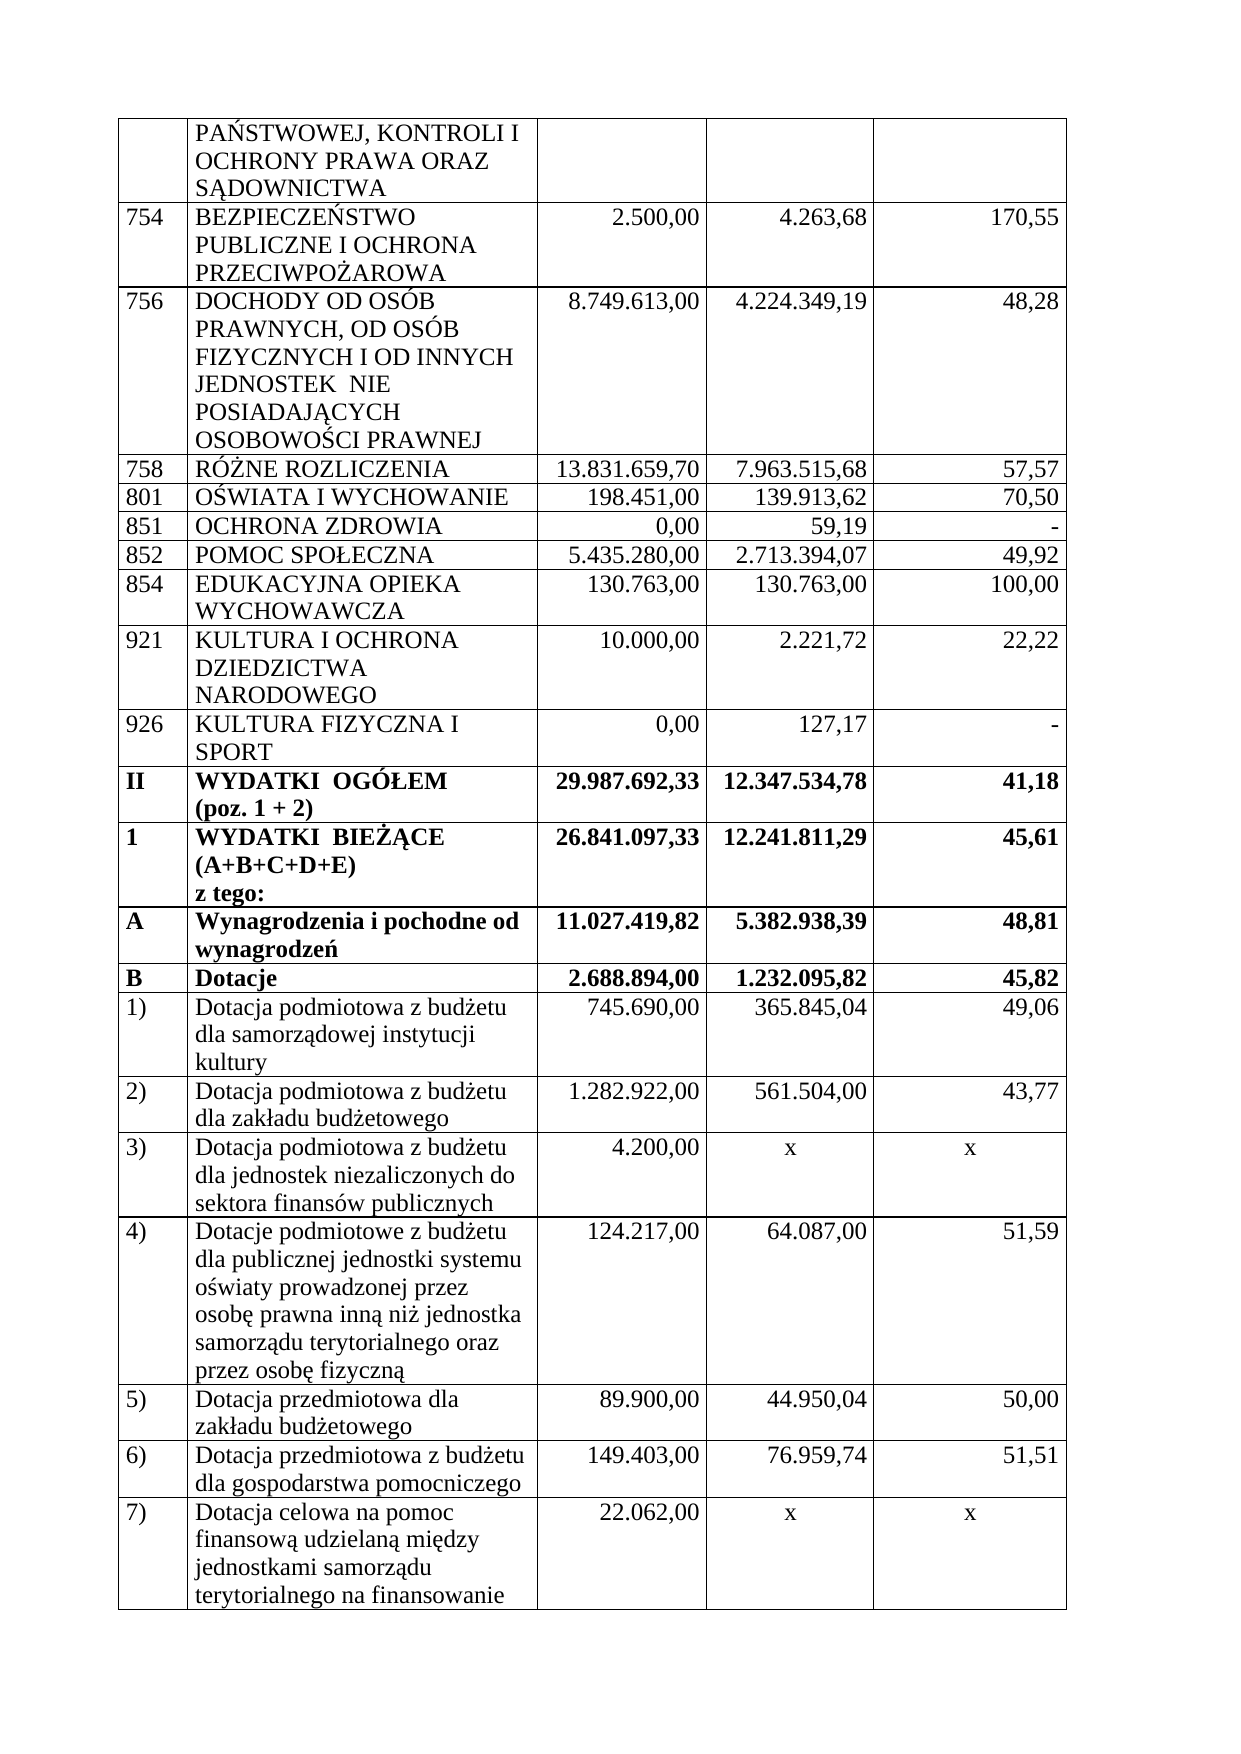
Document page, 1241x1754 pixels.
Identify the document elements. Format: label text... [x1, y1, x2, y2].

table_cell 49,06 [874, 993, 1066, 1076]
table_cell 149.403,00 [538, 1441, 706, 1497]
table_cell A [119, 908, 187, 963]
table_cell Wynagrodzenia i pochodne od wynagrodzeń [188, 908, 537, 963]
table_cell 64.087,00 [707, 1218, 873, 1384]
table_cell 926 [119, 710, 187, 766]
table_cell 100,00 [874, 570, 1066, 625]
table_cell 2.688.894,00 [538, 964, 706, 992]
table_cell 0,00 [538, 512, 706, 540]
table_cell 5.435.280,00 [538, 541, 706, 569]
table_cell 2) [119, 1077, 187, 1132]
table_cell 5.382.938,39 [707, 908, 873, 963]
table_cell 170,55 [874, 203, 1066, 286]
table_cell 41,18 [874, 767, 1066, 822]
table_cell 801 [119, 484, 187, 511]
table_cell DOCHODY OD OSÓB PRAWNYCH, OD OSÓB FIZYCZNYCH I OD INNYCH JEDNOSTEK NIE POSIADAJĄCYCH OSOBOWOŚCI PRAWNEJ [188, 288, 537, 454]
table_cell x [707, 1133, 873, 1216]
table_cell x [707, 1498, 873, 1608]
table_cell 130.763,00 [707, 570, 873, 625]
table_cell Dotacja celowa na pomoc finansową udzielaną między jednostkami samorządu terytorialnego na finansowanie [188, 1498, 537, 1608]
table_cell 6) [119, 1441, 187, 1497]
table_cell 12.241.811,29 [707, 823, 873, 906]
table_cell 754 [119, 203, 187, 286]
table_cell 29.987.692,33 [538, 767, 706, 822]
table_cell KULTURA FIZYCZNA I SPORT [188, 710, 537, 766]
table_cell 44.950,04 [707, 1385, 873, 1440]
table_cell 48,81 [874, 908, 1066, 963]
table_cell 45,61 [874, 823, 1066, 906]
table_cell 4.200,00 [538, 1133, 706, 1216]
table_cell 22,22 [874, 626, 1066, 709]
table_cell 756 [119, 288, 187, 454]
table_cell OŚWIATA I WYCHOWANIE [188, 484, 537, 511]
table_cell 1 [119, 823, 187, 906]
table_cell Dotacja przedmiotowa z budżetu dla gospodarstwa pomocniczego [188, 1441, 537, 1497]
table_cell 2.713.394,07 [707, 541, 873, 569]
table_cell 7.963.515,68 [707, 455, 873, 482]
table_cell WYDATKI BIEŻĄCE (A+B+C+D+E) z tego: [188, 823, 537, 906]
table_cell 57,57 [874, 455, 1066, 482]
table_cell 5) [119, 1385, 187, 1440]
table_cell 51,59 [874, 1218, 1066, 1384]
table_cell Dotacja podmiotowa z budżetu dla samorządowej instytucji kultury [188, 993, 537, 1076]
table_cell x [874, 1498, 1066, 1608]
table_cell KULTURA I OCHRONA DZIEDZICTWA NARODOWEGO [188, 626, 537, 709]
table_cell 8.749.613,00 [538, 288, 706, 454]
table_cell 59,19 [707, 512, 873, 540]
table_cell 76.959,74 [707, 1441, 873, 1497]
table_cell x [874, 1133, 1066, 1216]
table_cell 0,00 [538, 710, 706, 766]
table_cell 198.451,00 [538, 484, 706, 511]
table_cell 1) [119, 993, 187, 1076]
table_cell 124.217,00 [538, 1218, 706, 1384]
table_cell [538, 119, 706, 202]
table_cell 127,17 [707, 710, 873, 766]
table_cell - [874, 512, 1066, 540]
table_cell EDUKACYJNA OPIEKA WYCHOWAWCZA [188, 570, 537, 625]
table_cell WYDATKI OGÓŁEM (poz. 1 + 2) [188, 767, 537, 822]
table_cell 130.763,00 [538, 570, 706, 625]
table_cell 1.282.922,00 [538, 1077, 706, 1132]
table_cell 22.062,00 [538, 1498, 706, 1608]
table_cell PAŃSTWOWEJ, KONTROLI I OCHRONY PRAWA ORAZ SĄDOWNICTWA [188, 119, 537, 202]
table_cell B [119, 964, 187, 992]
table_cell POMOC SPOŁECZNA [188, 541, 537, 569]
table_cell 1.232.095,82 [707, 964, 873, 992]
table_cell 43,77 [874, 1077, 1066, 1132]
table_cell 70,50 [874, 484, 1066, 511]
table_cell Dotacja podmiotowa z budżetu dla zakładu budżetowego [188, 1077, 537, 1132]
table_cell OCHRONA ZDROWIA [188, 512, 537, 540]
table_cell 50,00 [874, 1385, 1066, 1440]
table_cell Dotacja przedmiotowa dla zakładu budżetowego [188, 1385, 537, 1440]
table_cell Dotacja podmiotowa z budżetu dla jednostek niezaliczonych do sektora finansów publicznych [188, 1133, 537, 1216]
table_cell 4) [119, 1218, 187, 1384]
table_cell 49,92 [874, 541, 1066, 569]
table_cell 10.000,00 [538, 626, 706, 709]
table_cell 561.504,00 [707, 1077, 873, 1132]
table_cell 851 [119, 512, 187, 540]
table_cell 11.027.419,82 [538, 908, 706, 963]
table_cell 45,82 [874, 964, 1066, 992]
table_cell 4.224.349,19 [707, 288, 873, 454]
table_cell Dotacje podmiotowe z budżetu dla publicznej jednostki systemu oświaty prowadzonej przez osobę prawna inną niż jednostka samorządu terytorialnego oraz przez osobę fizyczną [188, 1218, 537, 1384]
table_cell 745.690,00 [538, 993, 706, 1076]
table_cell 139.913,62 [707, 484, 873, 511]
table_cell BEZPIECZEŃSTWO PUBLICZNE I OCHRONA PRZECIWPOŻAROWA [188, 203, 537, 286]
table_cell 48,28 [874, 288, 1066, 454]
table_cell 365.845,04 [707, 993, 873, 1076]
table_cell II [119, 767, 187, 822]
table_cell [707, 119, 873, 202]
table_cell 7) [119, 1498, 187, 1608]
table_cell 852 [119, 541, 187, 569]
table_cell 921 [119, 626, 187, 709]
table_cell 89.900,00 [538, 1385, 706, 1440]
table_cell 3) [119, 1133, 187, 1216]
table_cell [119, 119, 187, 202]
table_cell 51,51 [874, 1441, 1066, 1497]
table_cell RÓŻNE ROZLICZENIA [188, 455, 537, 482]
table_cell 854 [119, 570, 187, 625]
table_cell 13.831.659,70 [538, 455, 706, 482]
table_cell 2.221,72 [707, 626, 873, 709]
table_cell 12.347.534,78 [707, 767, 873, 822]
table_cell 26.841.097,33 [538, 823, 706, 906]
table_cell [874, 119, 1066, 202]
table_cell Dotacje [188, 964, 537, 992]
table_cell 758 [119, 455, 187, 482]
table_cell 4.263,68 [707, 203, 873, 286]
table_cell - [874, 710, 1066, 766]
table_cell 2.500,00 [538, 203, 706, 286]
